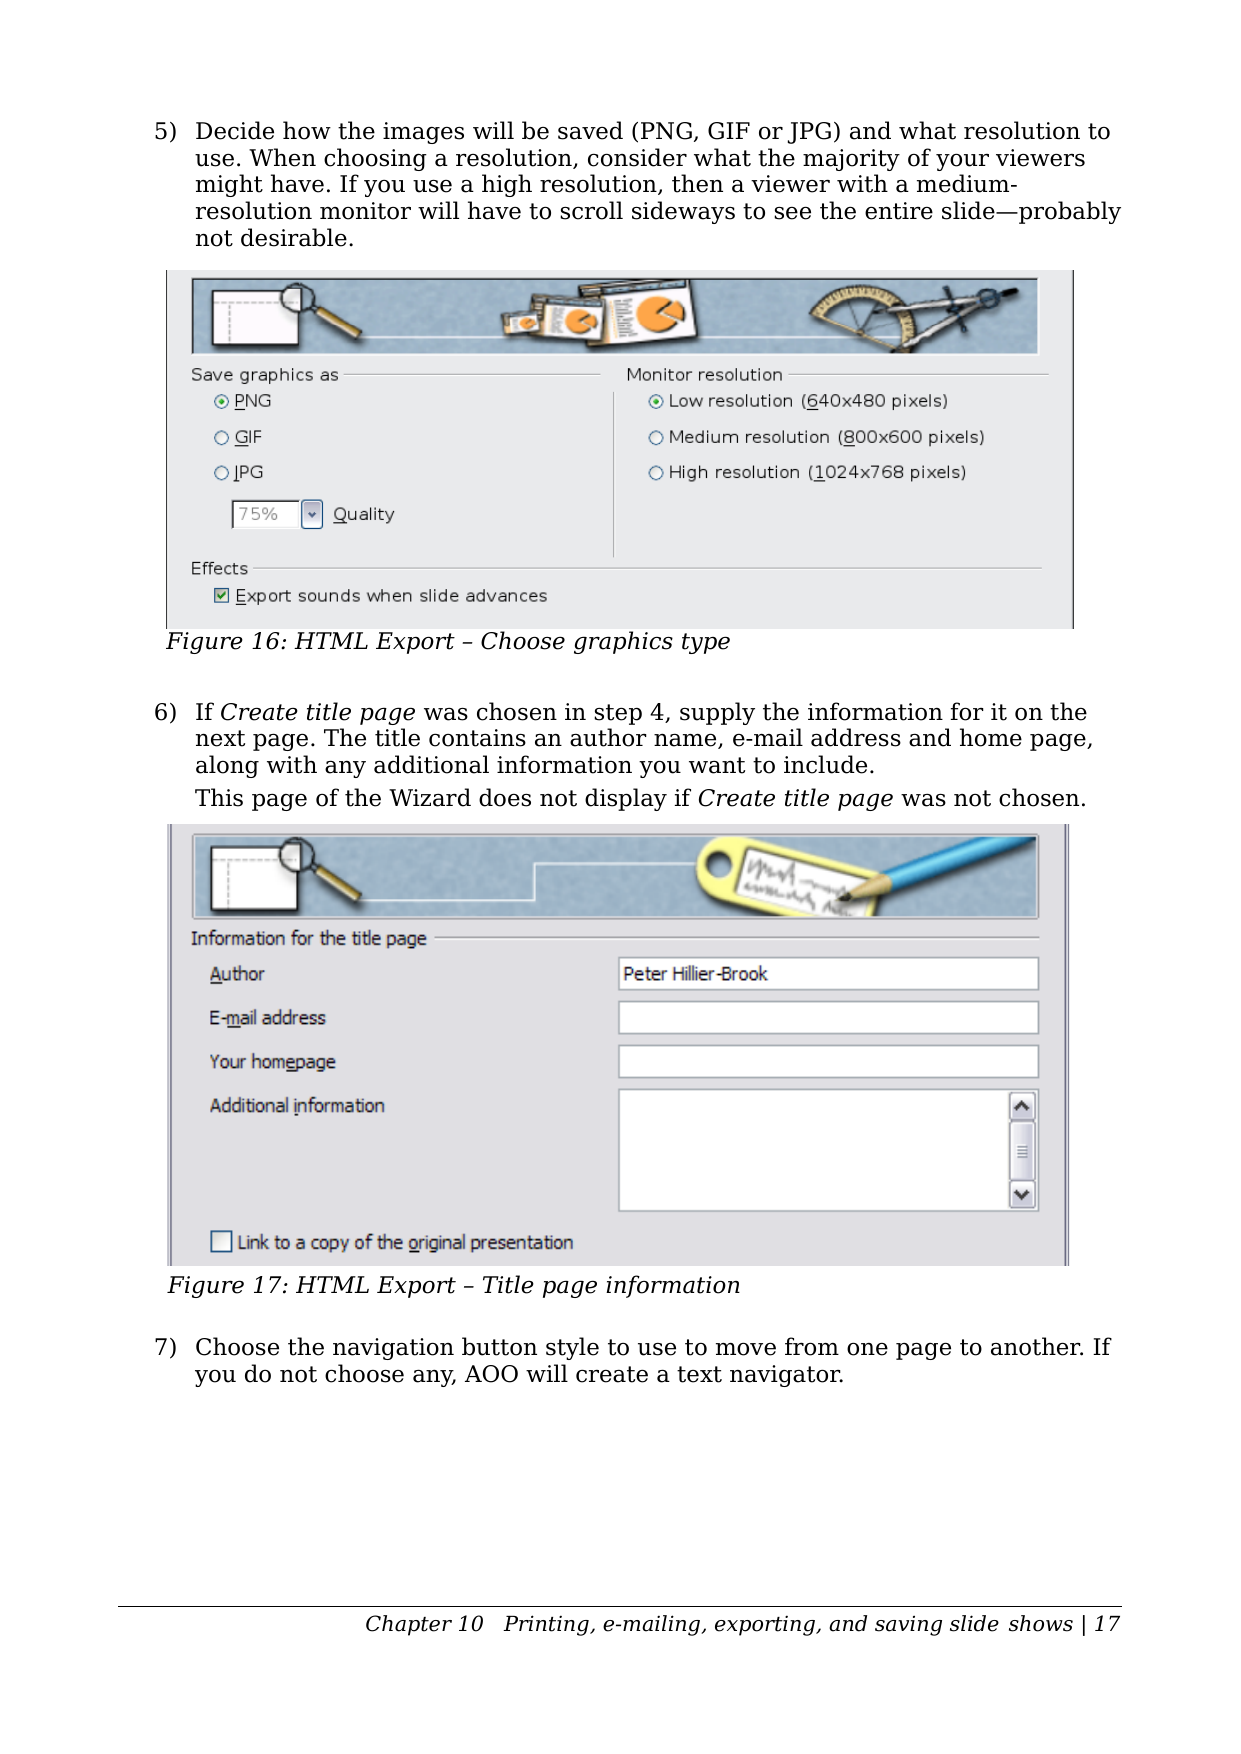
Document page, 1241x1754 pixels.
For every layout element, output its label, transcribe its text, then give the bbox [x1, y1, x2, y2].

list This page of the Wizard does not display if Create title page was not chosen. [195, 785, 1122, 812]
list Choose the navigation button style to use to move from one page to another. If you do not choose any, AOO will create a text navigator. [177, 1334, 1122, 1388]
text Figure 17: HTML Export – Title page information [168, 1272, 1073, 1299]
picture [167, 824, 1070, 1266]
list Decide how the images will be saved (PNG, GIF or JPG) and what resolution to use. When choosing a resolution, consider what the majority of your viewers might have. If you use a high resolution, then a viewer with a medium-resolution monitor will have to scroll sideways to see the entire slide—probably not desirable. [177, 118, 1122, 251]
list If Create title page was chosen in step 4, supply the information for it on the next page. The title contains an author name, e-mail address and home page, along with any additional information you want to include. [177, 699, 1122, 779]
picture [166, 270, 1074, 629]
text Figure 16: HTML Export – Choose graphics type [166, 629, 1074, 655]
